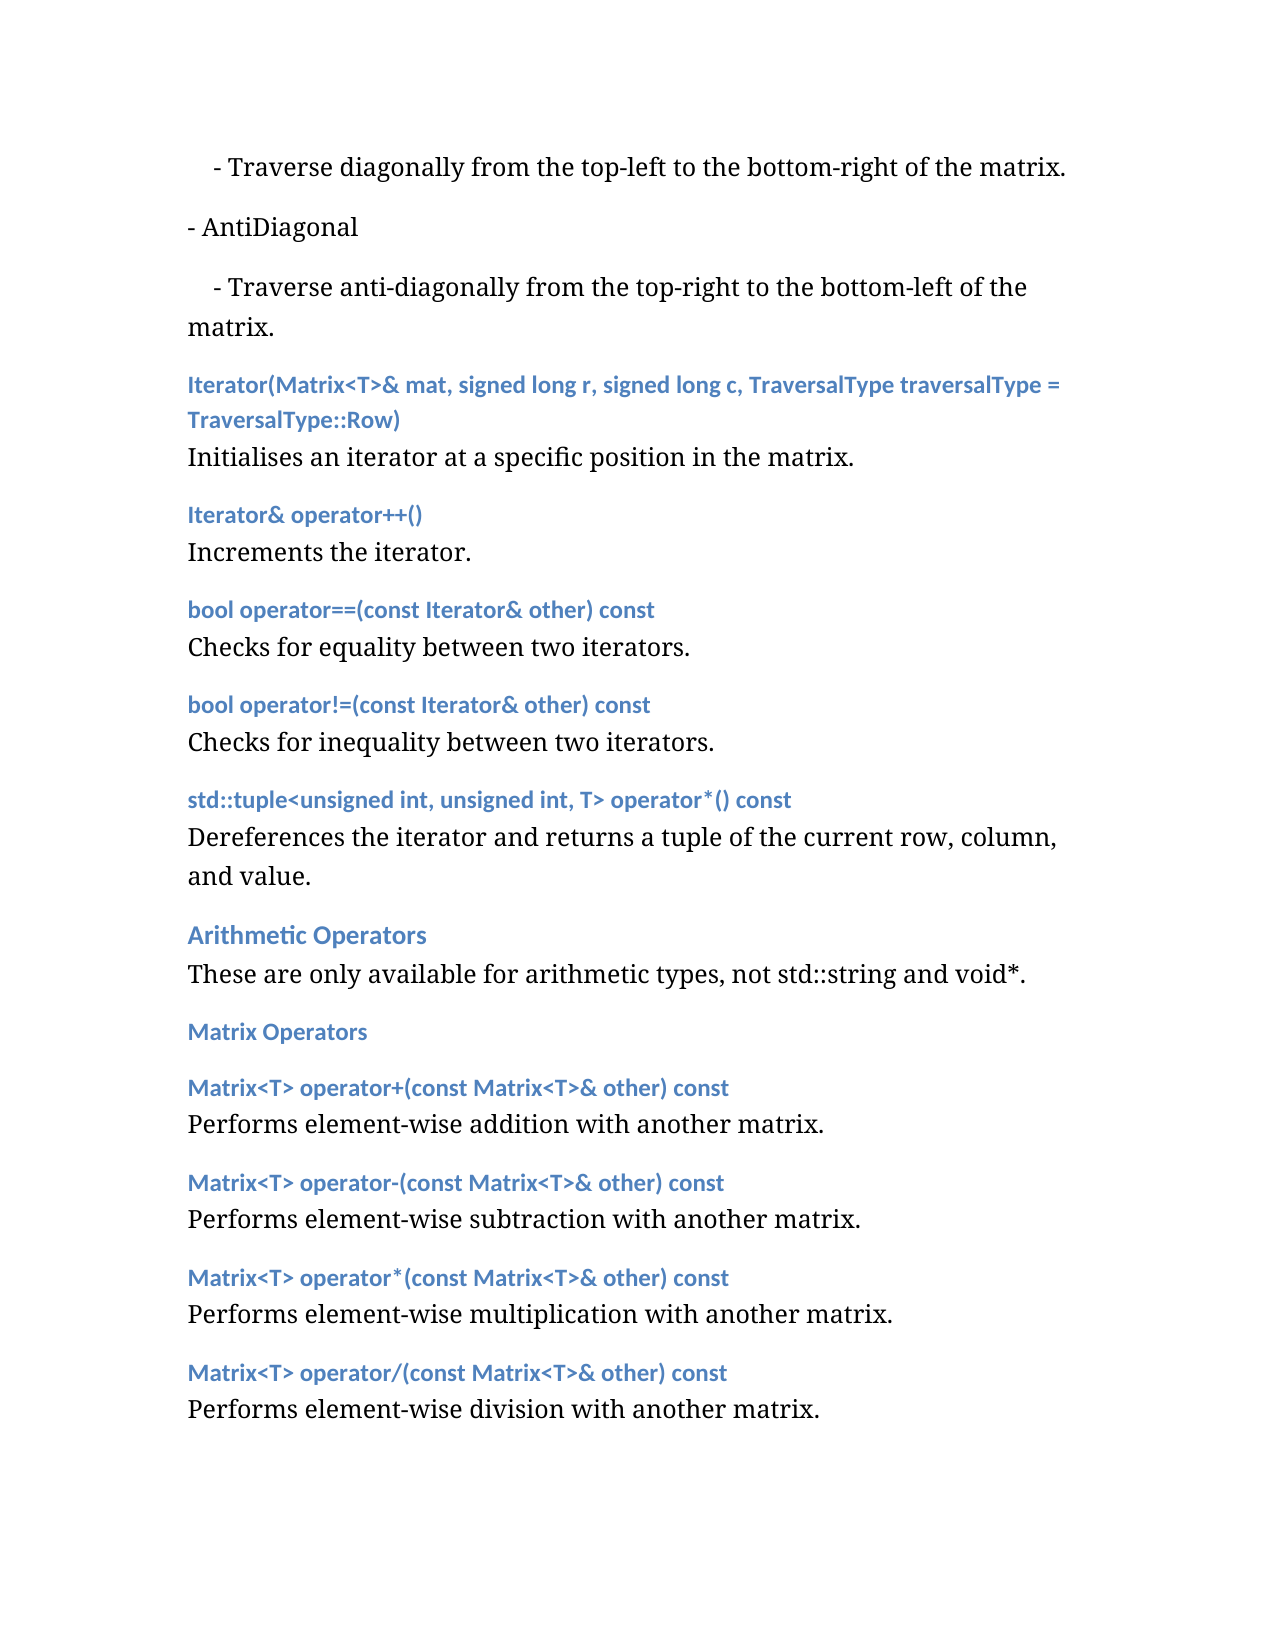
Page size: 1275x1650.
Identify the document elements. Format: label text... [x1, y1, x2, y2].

subtitle Matrix<T> operator*(const Matrix<T>& other) const [187, 1262, 1087, 1293]
text Performs element-wise addition with another matrix. [187, 1107, 1087, 1141]
text Performs element-wise subtraction with another matrix. [187, 1202, 1087, 1236]
text Checks for equality between two iterators. [187, 629, 1087, 663]
subtitle Matrix<T> operator/(const Matrix<T>& other) const [187, 1357, 1087, 1388]
text - Traverse anti-diagonally from the top-right to the bottom-left of the matrix. [187, 270, 1087, 343]
subtitle Iterator(Matrix<T>& mat, signed long r, signed long c, TraversalType traversalType = TraversalType::Row) [187, 369, 1087, 435]
subtitle Matrix<T> operator-(const Matrix<T>& other) const [187, 1167, 1087, 1198]
text - Traverse diagonally from the top-left to the bottom-right of the matrix. [187, 150, 1087, 184]
text - AntiDiagonal [187, 210, 1087, 244]
subtitle std::tuple<unsigned int, unsigned int, T> operator*() const [187, 784, 1087, 815]
text Checks for inequality between two iterators. [187, 724, 1087, 758]
subtitle Arithmetic Operators [187, 918, 1087, 951]
text These are only available for arithmetic types, not std::string and void*. [187, 956, 1087, 990]
text Performs element-wise division with another matrix. [187, 1392, 1087, 1426]
text Initialises an iterator at a specific position in the matrix. [187, 439, 1087, 473]
text Performs element-wise multiplication with another matrix. [187, 1297, 1087, 1331]
text Increments the iterator. [187, 534, 1087, 568]
text Dereferences the iterator and returns a tuple of the current row, column, and value. [187, 819, 1087, 892]
subtitle Matrix<T> operator+(const Matrix<T>& other) const [187, 1072, 1087, 1103]
subtitle Iterator& operator++() [187, 499, 1087, 530]
subtitle bool operator!=(const Iterator& other) const [187, 689, 1087, 720]
subtitle bool operator==(const Iterator& other) const [187, 594, 1087, 625]
subtitle Matrix Operators [187, 1016, 1087, 1047]
